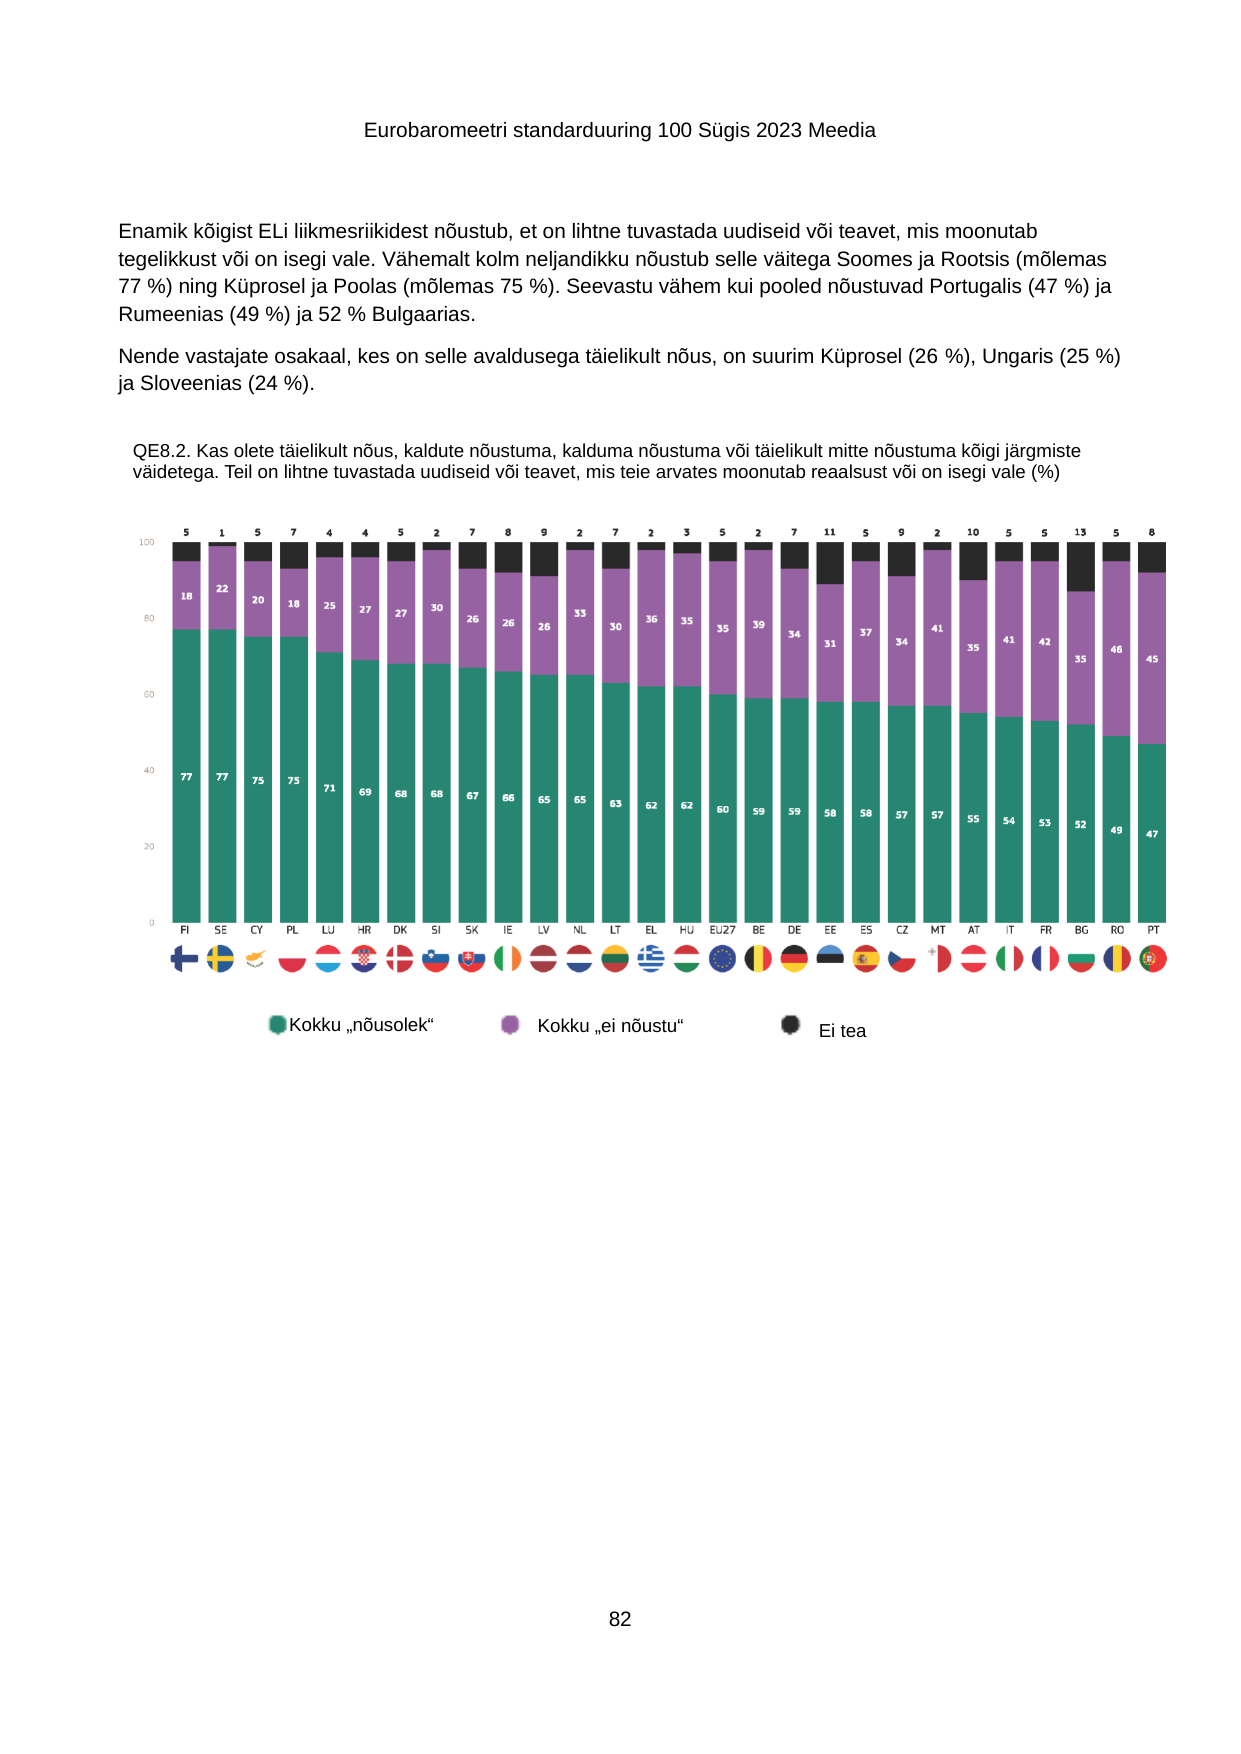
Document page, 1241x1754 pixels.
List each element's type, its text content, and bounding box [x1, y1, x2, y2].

picture [131, 523, 1173, 978]
text Enamik kõigist ELi liikmesriikidest nõustub, et on lihtne tuvastada uudiseid või teavet, mis moonutab tegelikkust või on isegi vale. Vähemalt kolm neljandikku nõustub selle väitega Soomes ja Rootsis (mõlemas 77 %) ning Küprosel ja Poolas (mõlemas 75 %). Seevastu vähem kui pooled nõustuvad Portugalis (47 %) ja Rumeenias (49 %) ja 52 % Bulgaarias. [118, 219, 1122, 326]
picture [235, 995, 1020, 1067]
text Nende vastajate osakaal, kes on selle avaldusega täielikult nõus, on suurim Küprosel (26 %), Ungaris (25 %) ja Sloveenias (24 %). [118, 344, 1122, 395]
